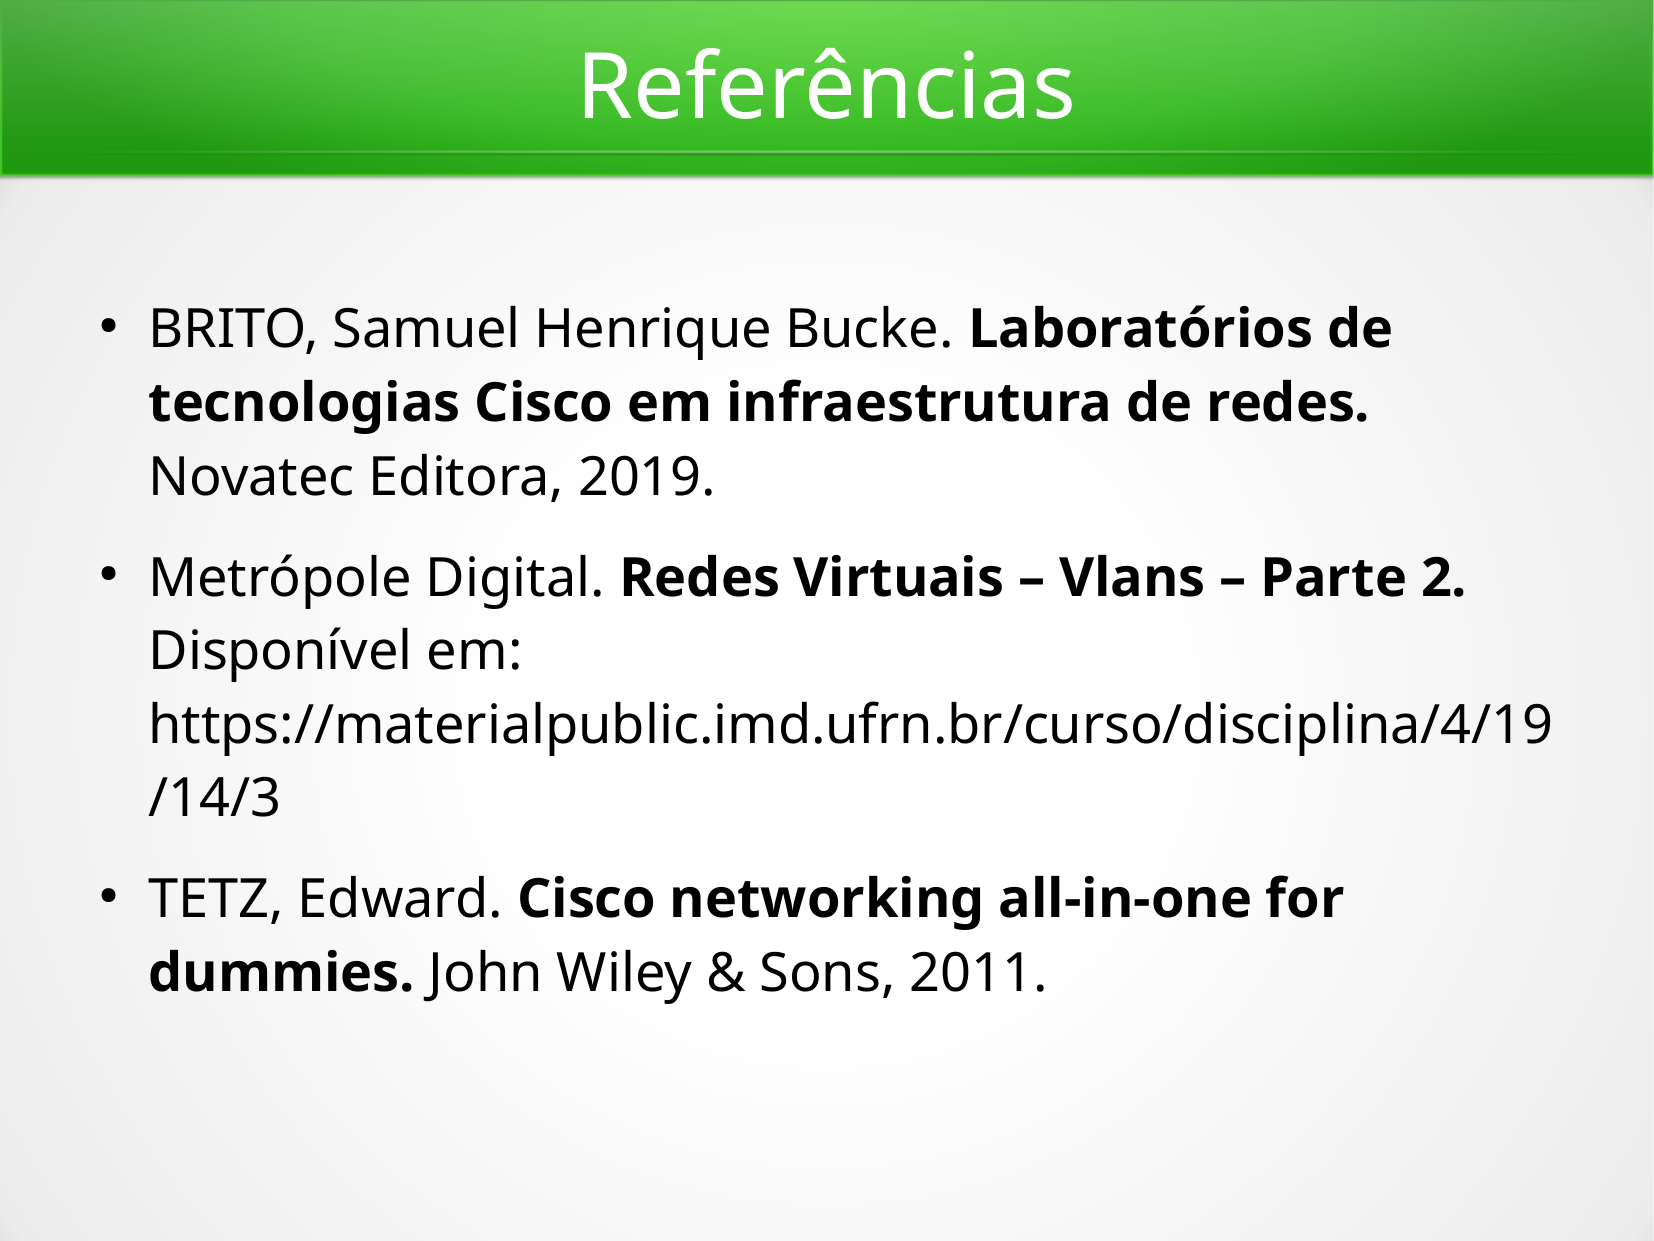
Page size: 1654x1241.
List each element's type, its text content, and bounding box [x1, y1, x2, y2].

title Referências [82, 11, 1571, 154]
picture [0, 0, 1654, 1241]
list BRITO, Samuel Henrique Bucke. Laboratórios de tecnologias Cisco em infraestrutura de redes. Novatec Editora, 2019. Metrópole Digital. Redes Virtuais – Vlans – Parte 2. Disponível em: https://materialpublic.imd.ufrn.br/curso/disciplina/4/19/14/3 TETZ, Edward. Cisco networking all-in-one for dummies. John Wiley & Sons, 2011. [82, 290, 1571, 1010]
